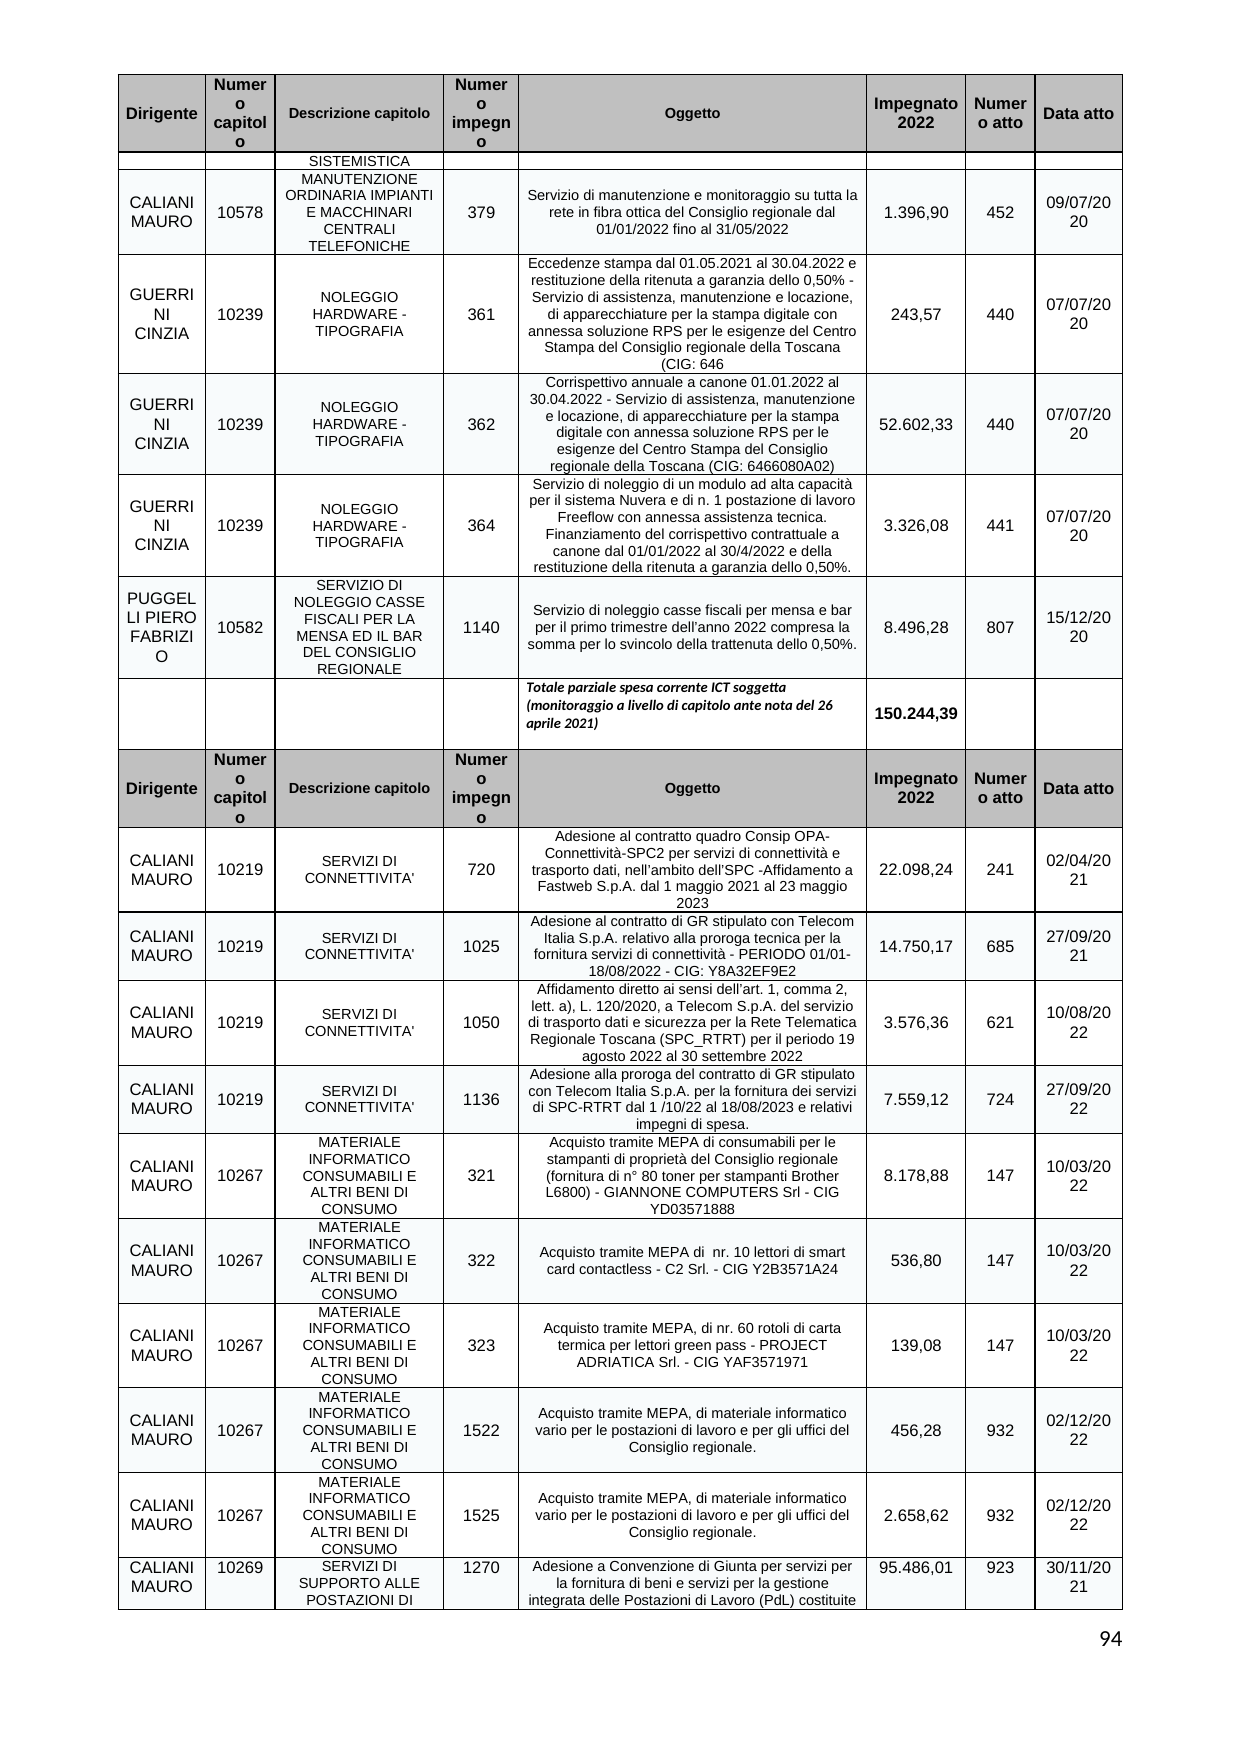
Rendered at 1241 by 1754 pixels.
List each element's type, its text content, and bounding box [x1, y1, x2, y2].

table_cell 1140 [444, 577, 518, 678]
table_cell CALIANI MAURO [119, 1473, 205, 1557]
table_cell MATERIALE INFORMATICO CONSUMABILI E ALTRI BENI DI CONSUMO [276, 1219, 443, 1302]
table_cell Servizio di noleggio di un modulo ad alta capacità per il sistema Nuvera e di n. 1 postazione di lavoro Freeflow con annessa assistenza tecnica. Finanziamento del corrispettivo contrattuale a canone dal 01/01/2022 al 30/4/2022 e della restituzione della ritenuta a garanzia dello 0,50%. [519, 475, 866, 576]
table_cell 10219 [206, 913, 274, 979]
table_cell GUERRINI CINZIA [119, 255, 205, 373]
table_cell Data atto [1036, 750, 1122, 827]
table_cell 321 [444, 1134, 518, 1217]
table_header Descrizione capitolo [276, 75, 443, 151]
table_cell NOLEGGIO HARDWARE - TIPOGRAFIA [276, 255, 443, 373]
table_cell [966, 679, 1034, 749]
table_cell 14.750,17 [867, 913, 965, 979]
table_cell Descrizione capitolo [276, 750, 443, 827]
table_cell PUGGELLI PIERO FABRIZIO [119, 577, 205, 678]
table_cell MATERIALE INFORMATICO CONSUMABILI E ALTRI BENI DI CONSUMO [276, 1134, 443, 1217]
table_cell [1036, 153, 1122, 169]
table_cell Adesione al contratto di GR stipulato con Telecom Italia S.p.A. relativo alla proroga tecnica per la fornitura servizi di connettività - PERIODO 01/01-18/08/2022 - CIG: Y8A32EF9E2 [519, 913, 866, 979]
table_cell CALIANI MAURO [119, 1388, 205, 1472]
table_cell [966, 153, 1034, 169]
table_cell Numero atto [966, 750, 1034, 827]
table_cell MATERIALE INFORMATICO CONSUMABILI E ALTRI BENI DI CONSUMO [276, 1473, 443, 1557]
table_cell 1.396,90 [867, 170, 965, 254]
table_cell 456,28 [867, 1388, 965, 1472]
table_cell [444, 679, 518, 749]
table_cell 1025 [444, 913, 518, 979]
table_header Numero atto [966, 75, 1034, 151]
table_cell Totale parziale spesa corrente ICT soggetta (monitoraggio a livello di capitolo ante nota del 26 aprile 2021) [519, 679, 866, 749]
table_cell GUERRINI CINZIA [119, 374, 205, 474]
table_cell 10219 [206, 981, 274, 1064]
table_cell 10267 [206, 1219, 274, 1302]
table_cell 10239 [206, 374, 274, 474]
table_cell 720 [444, 828, 518, 911]
table_cell 8.496,28 [867, 577, 965, 678]
table_header Data atto [1036, 75, 1122, 151]
table_cell 379 [444, 170, 518, 254]
table_cell SERVIZI DI CONNETTIVITA' [276, 828, 443, 911]
table_cell Servizio di manutenzione e monitoraggio su tutta la rete in fibra ottica del Consiglio regionale dal 01/01/2022 fino al 31/05/2022 [519, 170, 866, 254]
table_cell 30/11/2021 [1036, 1558, 1122, 1608]
table_cell 150.244,39 [867, 679, 965, 749]
table_cell 685 [966, 913, 1034, 979]
table_cell 27/09/2021 [1036, 913, 1122, 979]
table_cell Impegnato 2022 [867, 750, 965, 827]
table_cell 10239 [206, 255, 274, 373]
table_cell 07/07/2020 [1036, 255, 1122, 373]
table_cell Adesione al contratto quadro Consip OPA-Connettività-SPC2 per servizi di connettività e trasporto dati, nell’ambito dell’SPC -Affidamento a Fastweb S.p.A. dal 1 maggio 2021 al 23 maggio 2023 [519, 828, 866, 911]
table_cell Acquisto tramite MEPA, di materiale informatico vario per le postazioni di lavoro e per gli uffici del Consiglio regionale. [519, 1473, 866, 1557]
table_cell 932 [966, 1388, 1034, 1472]
table_cell 724 [966, 1066, 1034, 1133]
table_cell Numero impegno [444, 750, 518, 827]
table_cell 361 [444, 255, 518, 373]
table_cell 3.326,08 [867, 475, 965, 576]
table_cell 621 [966, 981, 1034, 1064]
table_cell 322 [444, 1219, 518, 1302]
table_cell 10269 [206, 1558, 274, 1608]
table_cell [119, 153, 205, 169]
table_cell 10267 [206, 1134, 274, 1217]
table_cell Eccedenze stampa dal 01.05.2021 al 30.04.2022 e restituzione della ritenuta a garanzia dello 0,50% - Servizio di assistenza, manutenzione e locazione, di apparecchiature per la stampa digitale con annessa soluzione RPS per le esigenze del Centro Stampa del Consiglio regionale della Toscana (CIG: 646 [519, 255, 866, 373]
table_cell CALIANI MAURO [119, 1066, 205, 1133]
table_cell CALIANI MAURO [119, 1558, 205, 1608]
table_cell MATERIALE INFORMATICO CONSUMABILI E ALTRI BENI DI CONSUMO [276, 1388, 443, 1472]
table_cell MANUTENZIONE ORDINARIA IMPIANTI E MACCHINARI CENTRALI TELEFONICHE [276, 170, 443, 254]
table_cell NOLEGGIO HARDWARE - TIPOGRAFIA [276, 374, 443, 474]
table_cell 10/03/2022 [1036, 1134, 1122, 1217]
table_cell 323 [444, 1304, 518, 1387]
table_cell Acquisto tramite MEPA, di materiale informatico vario per le postazioni di lavoro e per gli uffici del Consiglio regionale. [519, 1388, 866, 1472]
table_header Oggetto [519, 75, 866, 151]
table_cell 02/04/2021 [1036, 828, 1122, 911]
table_cell Adesione a Convenzione di Giunta per servizi per la fornitura di beni e servizi per la gestione integrata delle Postazioni di Lavoro (PdL) costituite [519, 1558, 866, 1608]
table_cell 440 [966, 374, 1034, 474]
table_cell CALIANI MAURO [119, 1219, 205, 1302]
table_cell 52.602,33 [867, 374, 965, 474]
table_cell 241 [966, 828, 1034, 911]
table_cell [867, 153, 965, 169]
table_cell GUERRINI CINZIA [119, 475, 205, 576]
table_cell 139,08 [867, 1304, 965, 1387]
table_cell 3.576,36 [867, 981, 965, 1064]
table_cell 10582 [206, 577, 274, 678]
table_cell 02/12/2022 [1036, 1473, 1122, 1557]
table_cell Dirigente [119, 750, 205, 827]
table_cell 923 [966, 1558, 1034, 1608]
table_cell 362 [444, 374, 518, 474]
table_cell 07/07/2020 [1036, 374, 1122, 474]
table_cell CALIANI MAURO [119, 170, 205, 254]
table_header Impegnato 2022 [867, 75, 965, 151]
table_cell Affidamento diretto ai sensi dell’art. 1, comma 2, lett. a), L. 120/2020, a Telecom S.p.A. del servizio di trasporto dati e sicurezza per la Rete Telematica Regionale Toscana (SPC_RTRT) per il periodo 19 agosto 2022 al 30 settembre 2022 [519, 981, 866, 1064]
table_cell 22.098,24 [867, 828, 965, 911]
table_cell 7.559,12 [867, 1066, 965, 1133]
table_cell Servizio di noleggio casse fiscali per mensa e bar per il primo trimestre dell’anno 2022 compresa la somma per lo svincolo della trattenuta dello 0,50%. [519, 577, 866, 678]
table_cell CALIANI MAURO [119, 1134, 205, 1217]
table_cell Acquisto tramite MEPA di nr. 10 lettori di smart card contactless - C2 Srl. - CIG Y2B3571A24 [519, 1219, 866, 1302]
table_cell 440 [966, 255, 1034, 373]
table_cell 807 [966, 577, 1034, 678]
table_cell SERVIZIO DI NOLEGGIO CASSE FISCALI PER LA MENSA ED IL BAR DEL CONSIGLIO REGIONALE [276, 577, 443, 678]
table_cell 932 [966, 1473, 1034, 1557]
table_cell 95.486,01 [867, 1558, 965, 1608]
table_header Dirigente [119, 75, 205, 151]
table_cell [444, 153, 518, 169]
table_cell 10/08/2022 [1036, 981, 1122, 1064]
table_cell 147 [966, 1219, 1034, 1302]
table_header Numero capitolo [206, 75, 274, 151]
table_cell [119, 679, 205, 749]
table_cell Acquisto tramite MEPA, di nr. 60 rotoli di carta termica per lettori green pass - PROJECT ADRIATICA Srl. - CIG YAF3571971 [519, 1304, 866, 1387]
table_cell 10578 [206, 170, 274, 254]
table_cell 10/03/2022 [1036, 1219, 1122, 1302]
table_cell CALIANI MAURO [119, 828, 205, 911]
table_cell Oggetto [519, 750, 866, 827]
table_cell CALIANI MAURO [119, 913, 205, 979]
table_cell SERVIZI DI SUPPORTO ALLE POSTAZIONI DI [276, 1558, 443, 1608]
table_cell 10267 [206, 1473, 274, 1557]
table_cell Numero capitolo [206, 750, 274, 827]
table_cell [206, 153, 274, 169]
table_cell CALIANI MAURO [119, 1304, 205, 1387]
table_cell 10219 [206, 1066, 274, 1133]
table_cell 536,80 [867, 1219, 965, 1302]
table_cell [206, 679, 274, 749]
table_cell 441 [966, 475, 1034, 576]
table_cell 10267 [206, 1388, 274, 1472]
table_cell 10/03/2022 [1036, 1304, 1122, 1387]
table_cell Adesione alla proroga del contratto di GR stipulato con Telecom Italia S.p.A. per la fornitura dei servizi di SPC-RTRT dal 1 /10/22 al 18/08/2023 e relativi impegni di spesa. [519, 1066, 866, 1133]
table_cell 09/07/2020 [1036, 170, 1122, 254]
table_cell 147 [966, 1304, 1034, 1387]
table_cell Acquisto tramite MEPA di consumabili per le stampanti di proprietà del Consiglio regionale (fornitura di n° 80 toner per stampanti Brother L6800) - GIANNONE COMPUTERS Srl - CIG YD03571888 [519, 1134, 866, 1217]
table_cell 1050 [444, 981, 518, 1064]
table_header Numero impegno [444, 75, 518, 151]
table_cell 07/07/2020 [1036, 475, 1122, 576]
table_cell 2.658,62 [867, 1473, 965, 1557]
table_cell Corrispettivo annuale a canone 01.01.2022 al 30.04.2022 - Servizio di assistenza, manutenzione e locazione, di apparecchiature per la stampa digitale con annessa soluzione RPS per le esigenze del Centro Stampa del Consiglio regionale della Toscana (CIG: 6466080A02) [519, 374, 866, 474]
table_cell NOLEGGIO HARDWARE - TIPOGRAFIA [276, 475, 443, 576]
table_cell 10267 [206, 1304, 274, 1387]
table_cell SERVIZI DI CONNETTIVITA' [276, 981, 443, 1064]
table_cell SERVIZI DI CONNETTIVITA' [276, 1066, 443, 1133]
table_cell 243,57 [867, 255, 965, 373]
table_cell SERVIZI DI CONNETTIVITA' [276, 913, 443, 979]
table_cell 364 [444, 475, 518, 576]
table_cell 10219 [206, 828, 274, 911]
table_cell 1525 [444, 1473, 518, 1557]
table_cell 27/09/2022 [1036, 1066, 1122, 1133]
table_cell [1036, 679, 1122, 749]
table_cell 8.178,88 [867, 1134, 965, 1217]
table_cell 1522 [444, 1388, 518, 1472]
table_cell 452 [966, 170, 1034, 254]
table_cell CALIANI MAURO [119, 981, 205, 1064]
table_cell 1270 [444, 1558, 518, 1608]
table_cell [519, 153, 866, 169]
table_cell [276, 679, 443, 749]
table_cell 147 [966, 1134, 1034, 1217]
table_cell 15/12/2020 [1036, 577, 1122, 678]
table_cell MATERIALE INFORMATICO CONSUMABILI E ALTRI BENI DI CONSUMO [276, 1304, 443, 1387]
table_cell 1136 [444, 1066, 518, 1133]
table_cell 10239 [206, 475, 274, 576]
table_cell 02/12/2022 [1036, 1388, 1122, 1472]
table_cell SISTEMISTICA [276, 153, 443, 169]
